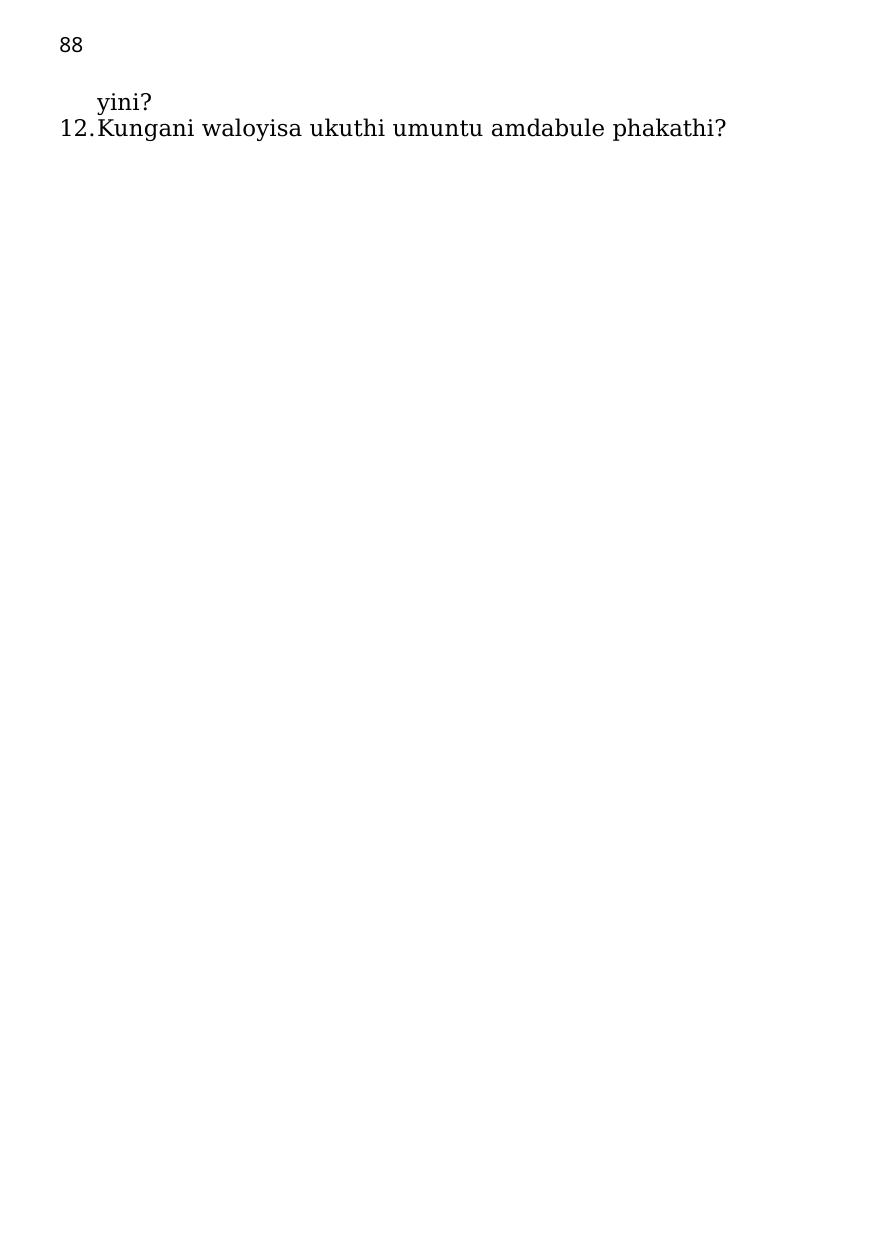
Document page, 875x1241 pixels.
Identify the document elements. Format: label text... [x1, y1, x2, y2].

list Kungani waloyisa ukuthi umuntu amdabule phakathi? [59, 115, 791, 142]
list yini? [59, 88, 791, 115]
